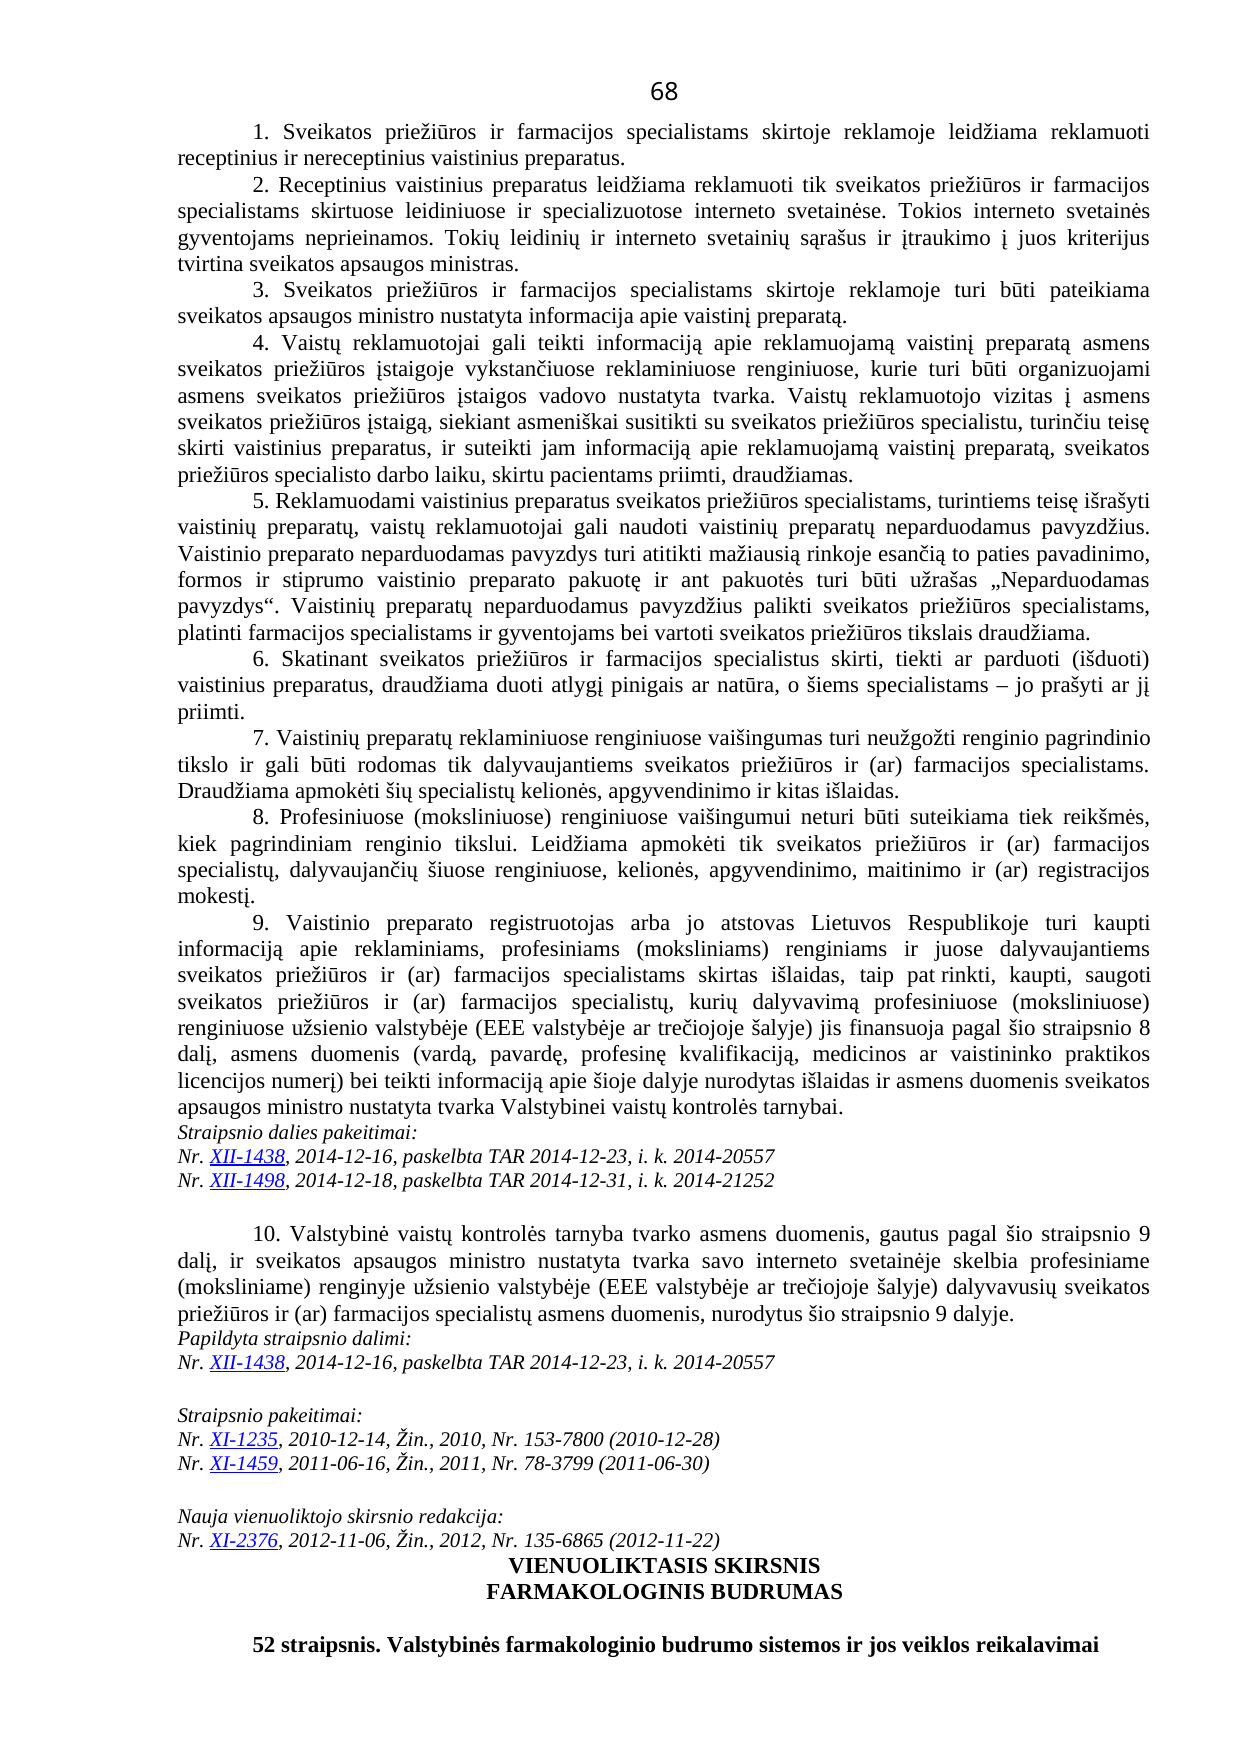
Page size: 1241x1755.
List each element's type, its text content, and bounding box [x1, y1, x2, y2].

text Nauja vienuoliktojo skirsnio redakcija: [177, 1504, 1152, 1528]
subtitle 10. Valstybinė vaistų kontrolės tarnyba tvarko asmens duomenis, gautus pagal šio straipsnio 9 dalį, ir sveikatos apsaugos ministro nustatyta tvarka savo interneto svetainėje skelbia profesiniame (moksliniame) renginyje užsienio valstybėje (EEE valstybėje ar trečiojoje šalyje) dalyvavusių sveikatos priežiūros ir (ar) farmacijos specialistų asmens duomenis, nurodytus šio straipsnio 9 dalyje. [177, 1221, 1152, 1326]
text Nr. XII-1438, 2014-12-16, paskelbta TAR 2014-12-23, i. k. 2014-20557 [177, 1144, 1152, 1168]
text 52 straipsnis. Valstybinės farmakologinio budrumo sistemos ir jos veiklos reikalavimai [252, 1631, 1152, 1657]
text 4. Vaistų reklamuotojai gali teikti informaciją apie reklamuojamą vaistinį preparatą asmens sveikatos priežiūros įstaigoje vykstančiuose reklaminiuose renginiuose, kurie turi būti organizuojami asmens sveikatos priežiūros įstaigos vadovo nustatyta tvarka. Vaistų reklamuotojo vizitas į asmens sveikatos priežiūros įstaigą, siekiant asmeniškai susitikti su sveikatos priežiūros specialistu, turinčiu teisę skirti vaistinius preparatus, ir suteikti jam informaciją apie reklamuojamą vaistinį preparatą, sveikatos priežiūros specialisto darbo laiku, skirtu pacientams priimti, draudžiamas. [177, 329, 1152, 487]
text 8. Profesiniuose (moksliniuose) renginiuose vaišingumui neturi būti suteikiama tiek reikšmės, kiek pagrindiniam renginio tikslui. Leidžiama apmokėti tik sveikatos priežiūros ir (ar) farmacijos specialistų, dalyvaujančių šiuose renginiuose, kelionės, apgyvendinimo, maitinimo ir (ar) registracijos mokestį. [177, 803, 1152, 909]
text Nr. XI-1459, 2011-06-16, Žin., 2011, Nr. 78-3799 (2011-06-30) [177, 1451, 1152, 1475]
text 9. Vaistinio preparato registruotojas arba jo atstovas Lietuvos Respublikoje turi kaupti informaciją apie reklaminiams, profesiniams (moksliniams) renginiams ir juose dalyvaujantiems sveikatos priežiūros ir (ar) farmacijos specialistams skirtas išlaidas, taip pat rinkti, kaupti, saugoti sveikatos priežiūros ir (ar) farmacijos specialistų, kurių dalyvavimą profesiniuose (moksliniuose) renginiuose užsienio valstybėje (EEE valstybėje ar trečiojoje šalyje) jis finansuoja pagal šio straipsnio 8 dalį, asmens duomenis (vardą, pavardę, profesinę kvalifikaciją, medicinos ar vaistininko praktikos licencijos numerį) bei teikti informaciją apie šioje dalyje nurodytas išlaidas ir asmens duomenis sveikatos apsaugos ministro nustatyta tvarka Valstybinei vaistų kontrolės tarnybai. [177, 909, 1152, 1119]
text 3. Sveikatos priežiūros ir farmacijos specialistams skirtoje reklamoje turi būti pateikiama sveikatos apsaugos ministro nustatyta informacija apie vaistinį preparatą. [177, 276, 1152, 329]
text Straipsnio dalies pakeitimai: [177, 1119, 1152, 1144]
text Nr. XI-2376, 2012-11-06, Žin., 2012, Nr. 135-6865 (2012-11-22) [177, 1528, 1152, 1552]
text Nr. XII-1438, 2014-12-16, paskelbta TAR 2014-12-23, i. k. 2014-20557 [177, 1350, 1152, 1374]
text Straipsnio pakeitimai: [177, 1403, 1152, 1427]
text FARMAKOLOGINIS BUDRUMAS [177, 1578, 1152, 1604]
text 1. Sveikatos priežiūros ir farmacijos specialistams skirtoje reklamoje leidžiama reklamuoti receptinius ir nereceptinius vaistinius preparatus. [177, 118, 1152, 171]
text 7. Vaistinių preparatų reklaminiuose renginiuose vaišingumas turi neužgožti renginio pagrindinio tikslo ir gali būti rodomas tik dalyvaujantiems sveikatos priežiūros ir (ar) farmacijos specialistams. Draudžiama apmokėti šių specialistų kelionės, apgyvendinimo ir kitas išlaidas. [177, 724, 1152, 803]
text 5. Reklamuodami vaistinius preparatus sveikatos priežiūros specialistams, turintiems teisę išrašyti vaistinių preparatų, vaistų reklamuotojai gali naudoti vaistinių preparatų neparduodamus pavyzdžius. Vaistinio preparato neparduodamas pavyzdys turi atitikti mažiausią rinkoje esančią to paties pavadinimo, formos ir stiprumo vaistinio preparato pakuotę ir ant pakuotės turi būti užrašas „Neparduodamas pavyzdys“. Vaistinių preparatų neparduodamus pavyzdžius palikti sveikatos priežiūros specialistams, platinti farmacijos specialistams ir gyventojams bei vartoti sveikatos priežiūros tikslais draudžiama. [177, 487, 1152, 645]
text 6. Skatinant sveikatos priežiūros ir farmacijos specialistus skirti, tiekti ar parduoti (išduoti) vaistinius preparatus, draudžiama duoti atlygį pinigais ar natūra, o šiems specialistams – jo prašyti ar jį priimti. [177, 645, 1152, 724]
text Nr. XII-1498, 2014-12-18, paskelbta TAR 2014-12-31, i. k. 2014-21252 [177, 1168, 1152, 1192]
text Papildyta straipsnio dalimi: [177, 1326, 1152, 1350]
text VIENUOLIKTASIS SKIRSNIS [177, 1552, 1152, 1578]
text 2. Receptinius vaistinius preparatus leidžiama reklamuoti tik sveikatos priežiūros ir farmacijos specialistams skirtuose leidiniuose ir specializuotose interneto svetainėse. Tokios interneto svetainės gyventojams neprieinamos. Tokių leidinių ir interneto svetainių sąrašus ir įtraukimo į juos kriterijus tvirtina sveikatos apsaugos ministras. [177, 171, 1152, 276]
text Nr. XI-1235, 2010-12-14, Žin., 2010, Nr. 153-7800 (2010-12-28) [177, 1427, 1152, 1451]
